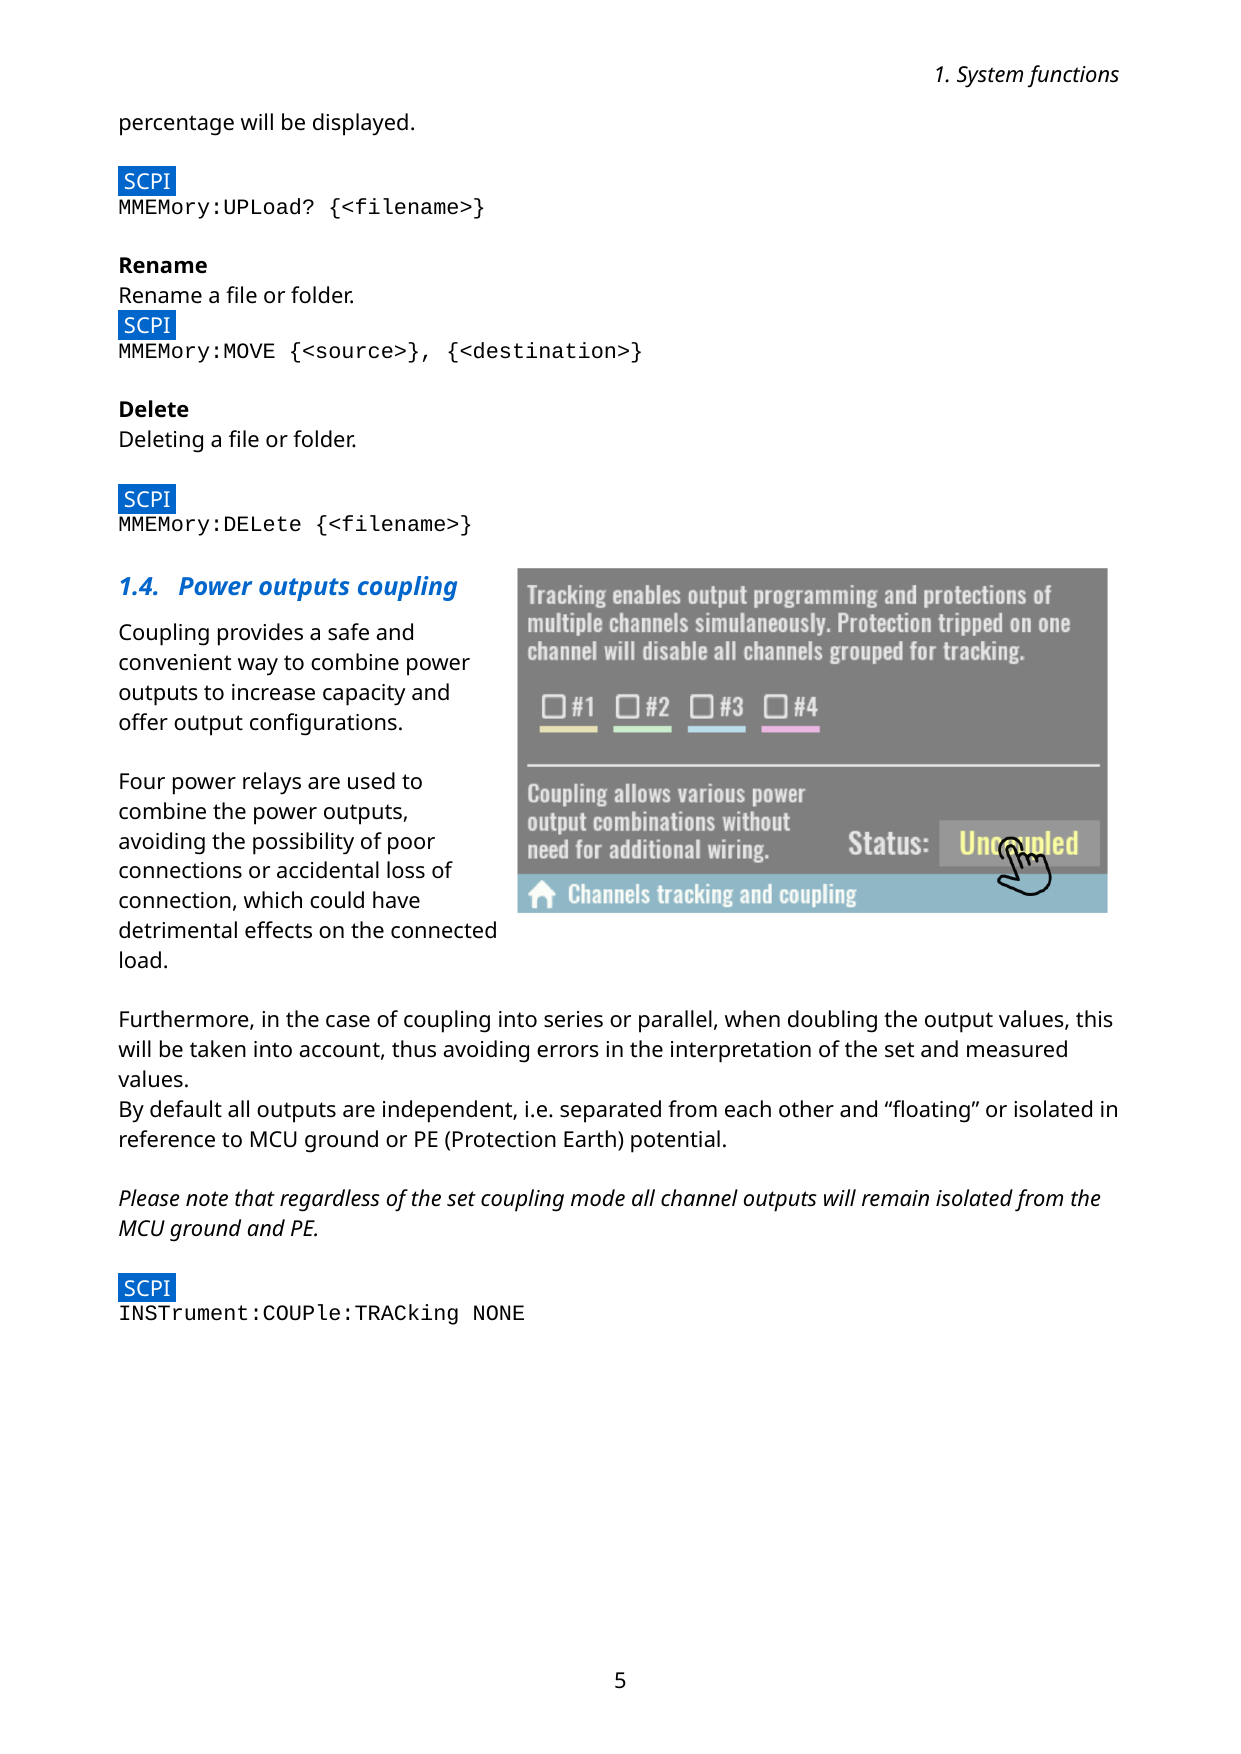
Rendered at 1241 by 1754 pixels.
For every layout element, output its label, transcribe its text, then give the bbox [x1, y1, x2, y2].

table_header [502, 107, 1123, 166]
table_cell SCPI MMEMory:UPLoad? {<filename>} Rename Rename a file or folder. SCPI MMEMory:MOVE {<source>}, {<destination>} Delete Deleting a file or folder. SCPI MMEMory:DELete {<filename>} [118, 166, 1123, 538]
table_header Power outputs coupling Coupling provides a safe and convenient way to combine power outputs to increase capacity and offer output configurations. Four power relays are used to combine the power outputs, avoiding the possibility of poor connections or accidental loss of connection, which could have detrimental effects on the connected load. [118, 568, 502, 1004]
table_header [502, 568, 1123, 1004]
table_cell Furthermore, in the case of coupling into series or parallel, when doubling the output values, this will be taken into account, thus avoiding errors in the interpretation of the set and measured values. By default all outputs are independent, i.e. separated from each other and “floating” or isolated in reference to MCU ground or PE (Protection Earth) potential. Please note that regardless of the set coupling mode all channel outputs will remain isolated from the MCU ground and PE. SCPI INSTrument:COUPle:TRACking NONE [118, 1004, 1123, 1327]
table_header percentage will be displayed. [118, 107, 502, 166]
picture [517, 568, 1108, 913]
